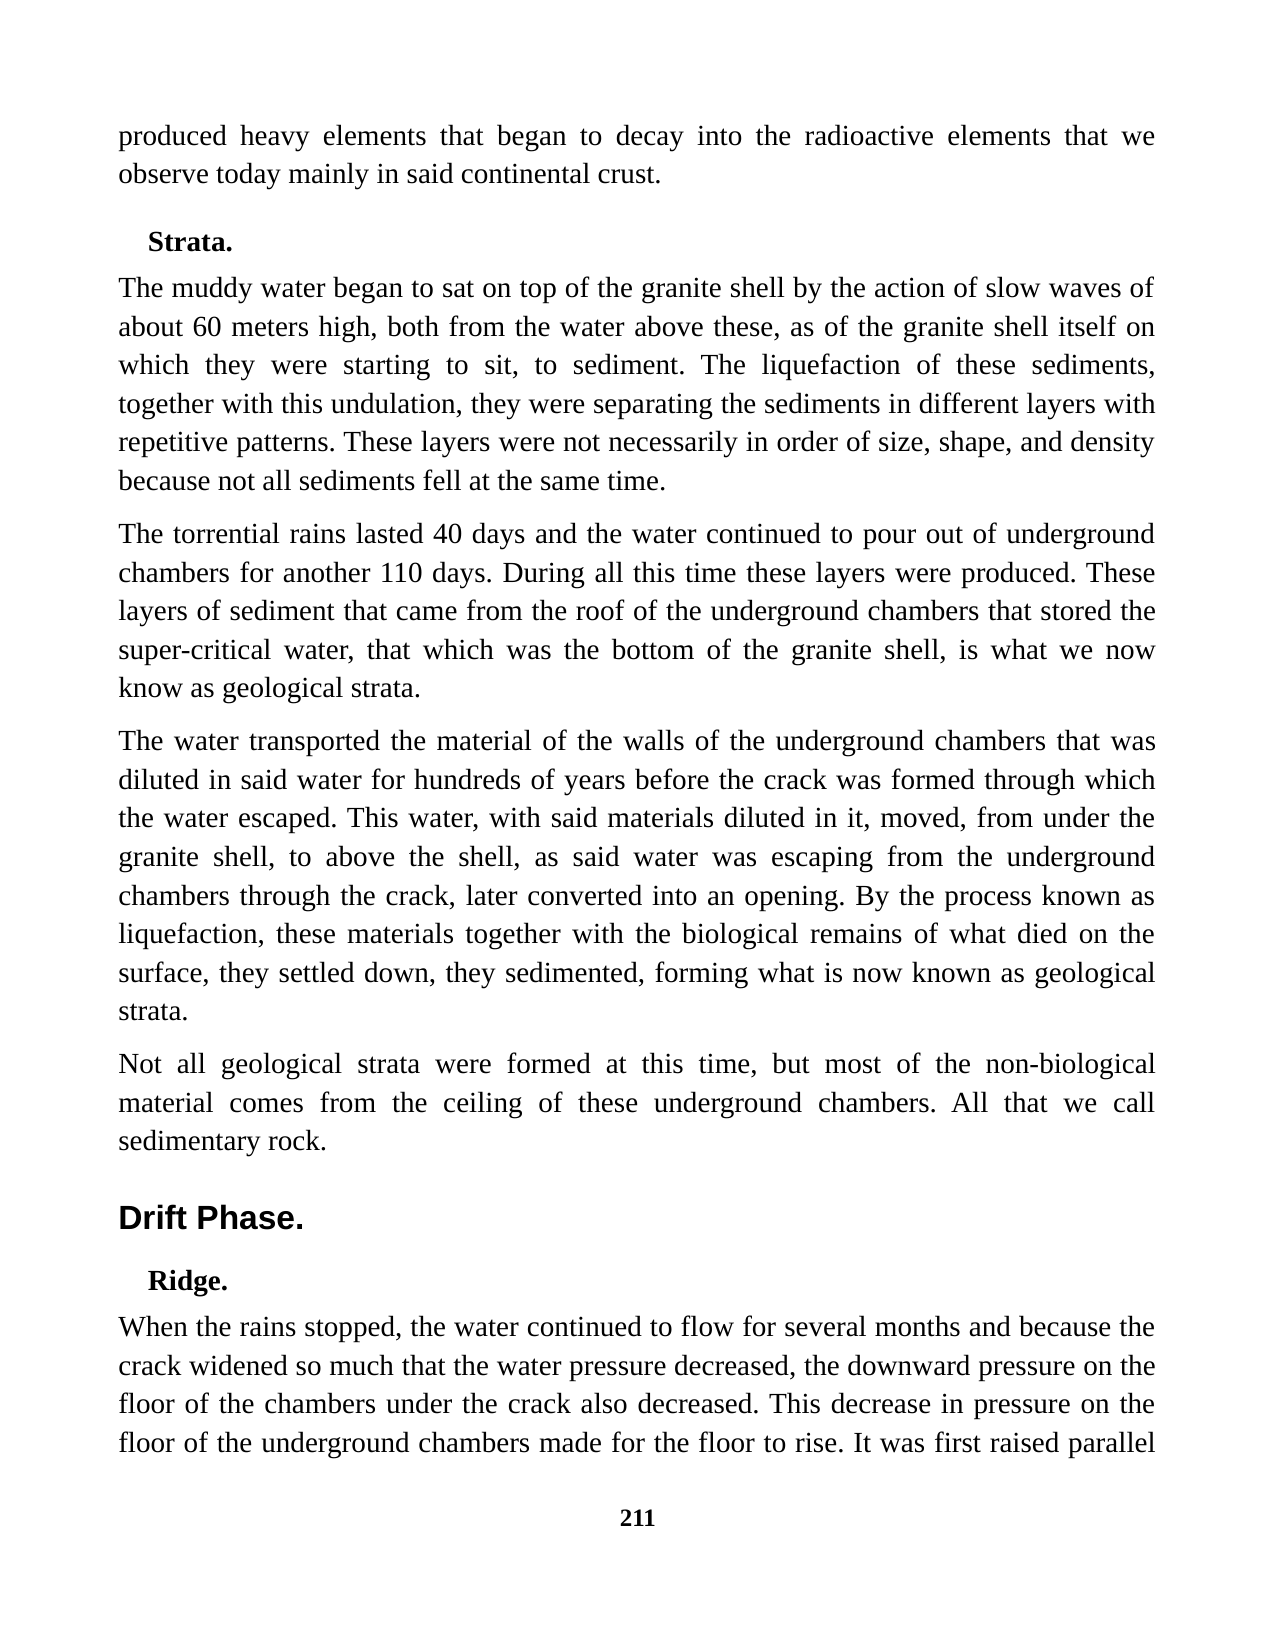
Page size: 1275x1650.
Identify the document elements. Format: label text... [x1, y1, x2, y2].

subtitle Drift Phase. [118, 1197, 1157, 1236]
subtitle Strata. [148, 224, 1157, 258]
text The water transported the material of the walls of the underground chambers that was diluted in said water for hundreds of years before the crack was formed through which the water escaped. This water, with said materials diluted in it, moved, from under the granite shell, to above the shell, as said water was escaping from the underground chambers through the crack, later converted into an opening. By the process known as liquefaction, these materials together with the biological remains of what died on the surface, they settled down, they sedimented, forming what is now known as geological strata. [118, 723, 1157, 1027]
subtitle Ridge. [148, 1263, 1157, 1297]
text produced heavy elements that began to decay into the radioactive elements that we observe today mainly in said continental crust. [118, 118, 1157, 190]
text The torrential rains lasted 40 days and the water continued to pour out of underground chambers for another 110 days. During all this time these layers were produced. These layers of sediment that came from the roof of the underground chambers that stored the super-critical water, that which was the bottom of the granite shell, is what we now know as geological strata. [118, 516, 1157, 704]
text Not all geological strata were formed at this time, but most of the non-biological material comes from the ceiling of these underground chambers. All that we call sedimentary rock. [118, 1046, 1157, 1157]
text When the rains stopped, the water continued to flow for several months and because the crack widened so much that the water pressure decreased, the downward pressure on the floor of the chambers under the crack also decreased. This decrease in pressure on the floor of the underground chambers made for the floor to rise. It was first raised parallel [118, 1309, 1157, 1458]
text The muddy water began to sat on top of the granite shell by the action of slow waves of about 60 meters high, both from the water above these, as of the granite shell itself on which they were starting to sit, to sediment. The liquefaction of these sediments, together with this undulation, they were separating the sediments in different layers with repetitive patterns. These layers were not necessarily in order of size, shape, and density because not all sediments fell at the same time. [118, 270, 1157, 497]
